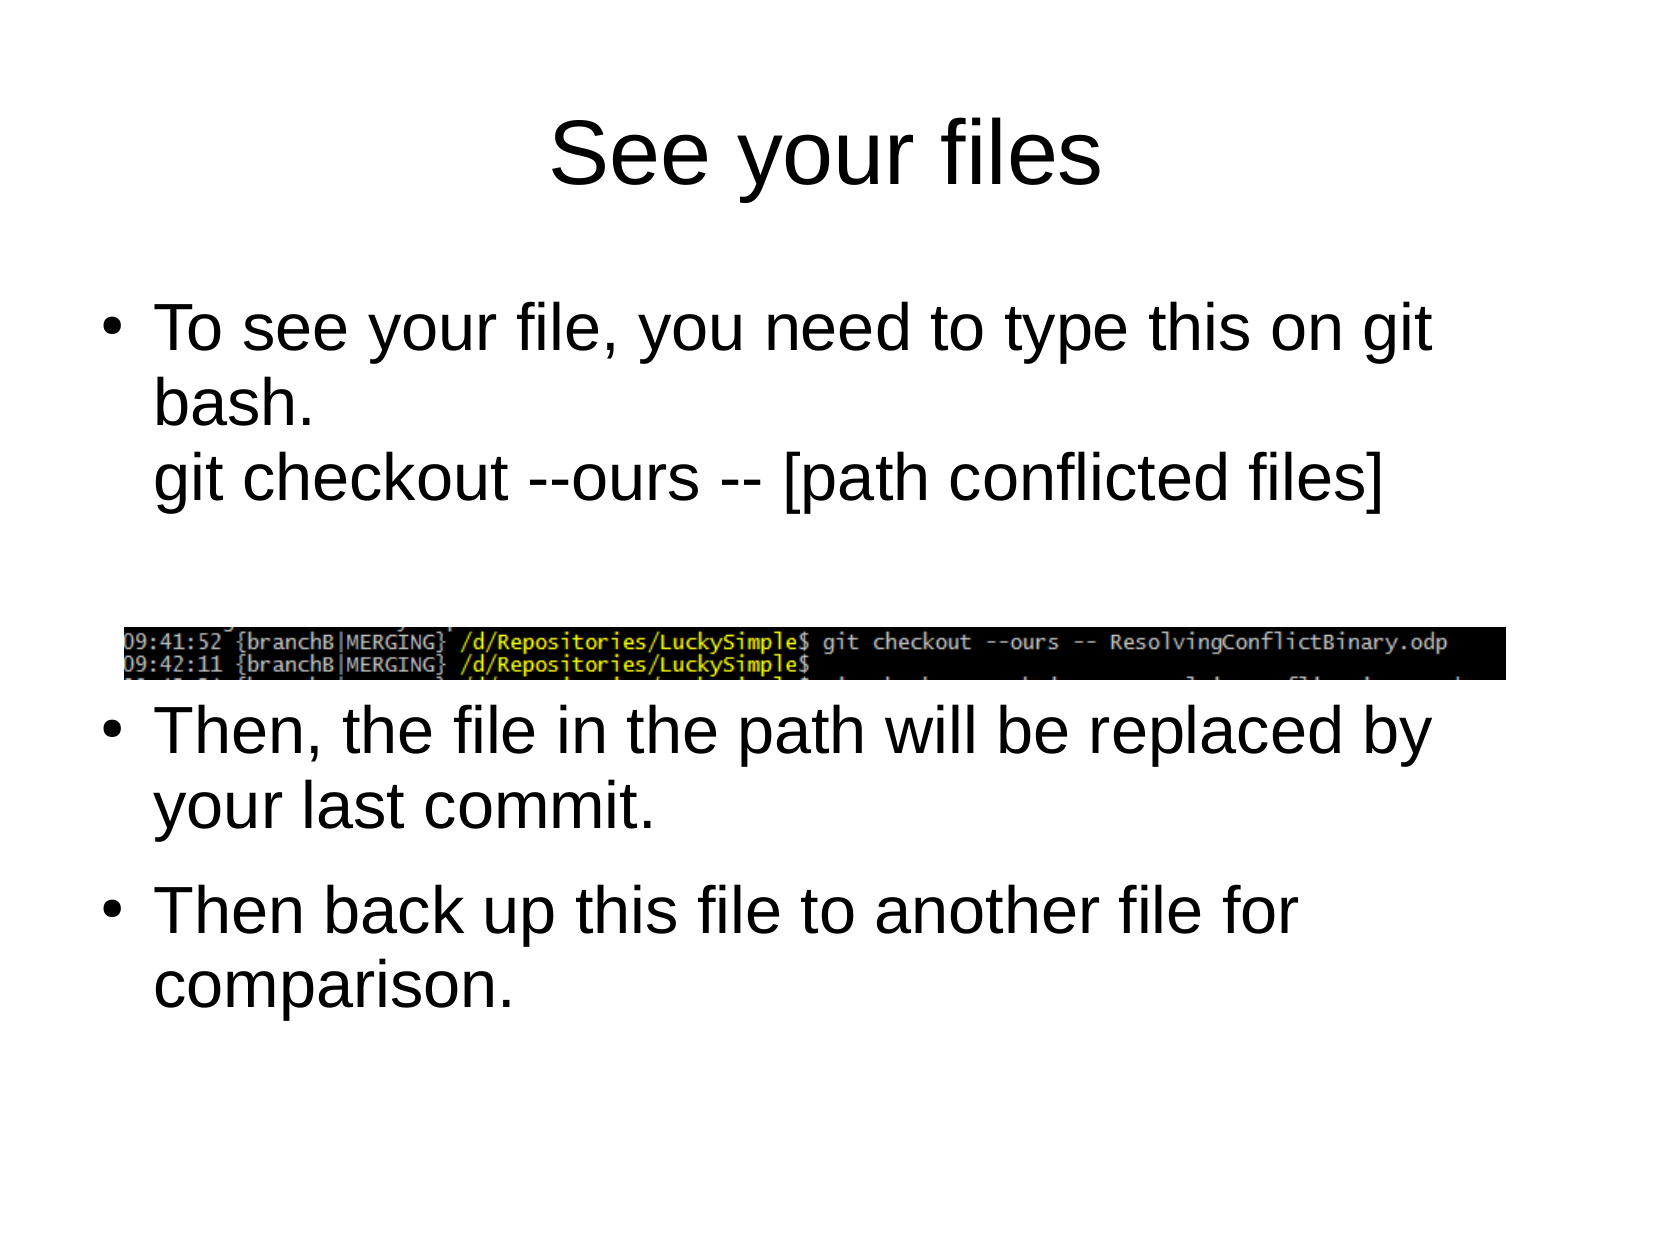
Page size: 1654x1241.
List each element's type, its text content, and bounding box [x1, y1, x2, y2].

list To see your file, you need to type this on git bash. git checkout --ours -- [path conflicted files] Then, the file in the path will be replaced by your last commit. Then back up this file to another file for comparison. [82, 290, 1571, 1023]
title See your files [82, 49, 1571, 257]
picture [124, 627, 1506, 680]
